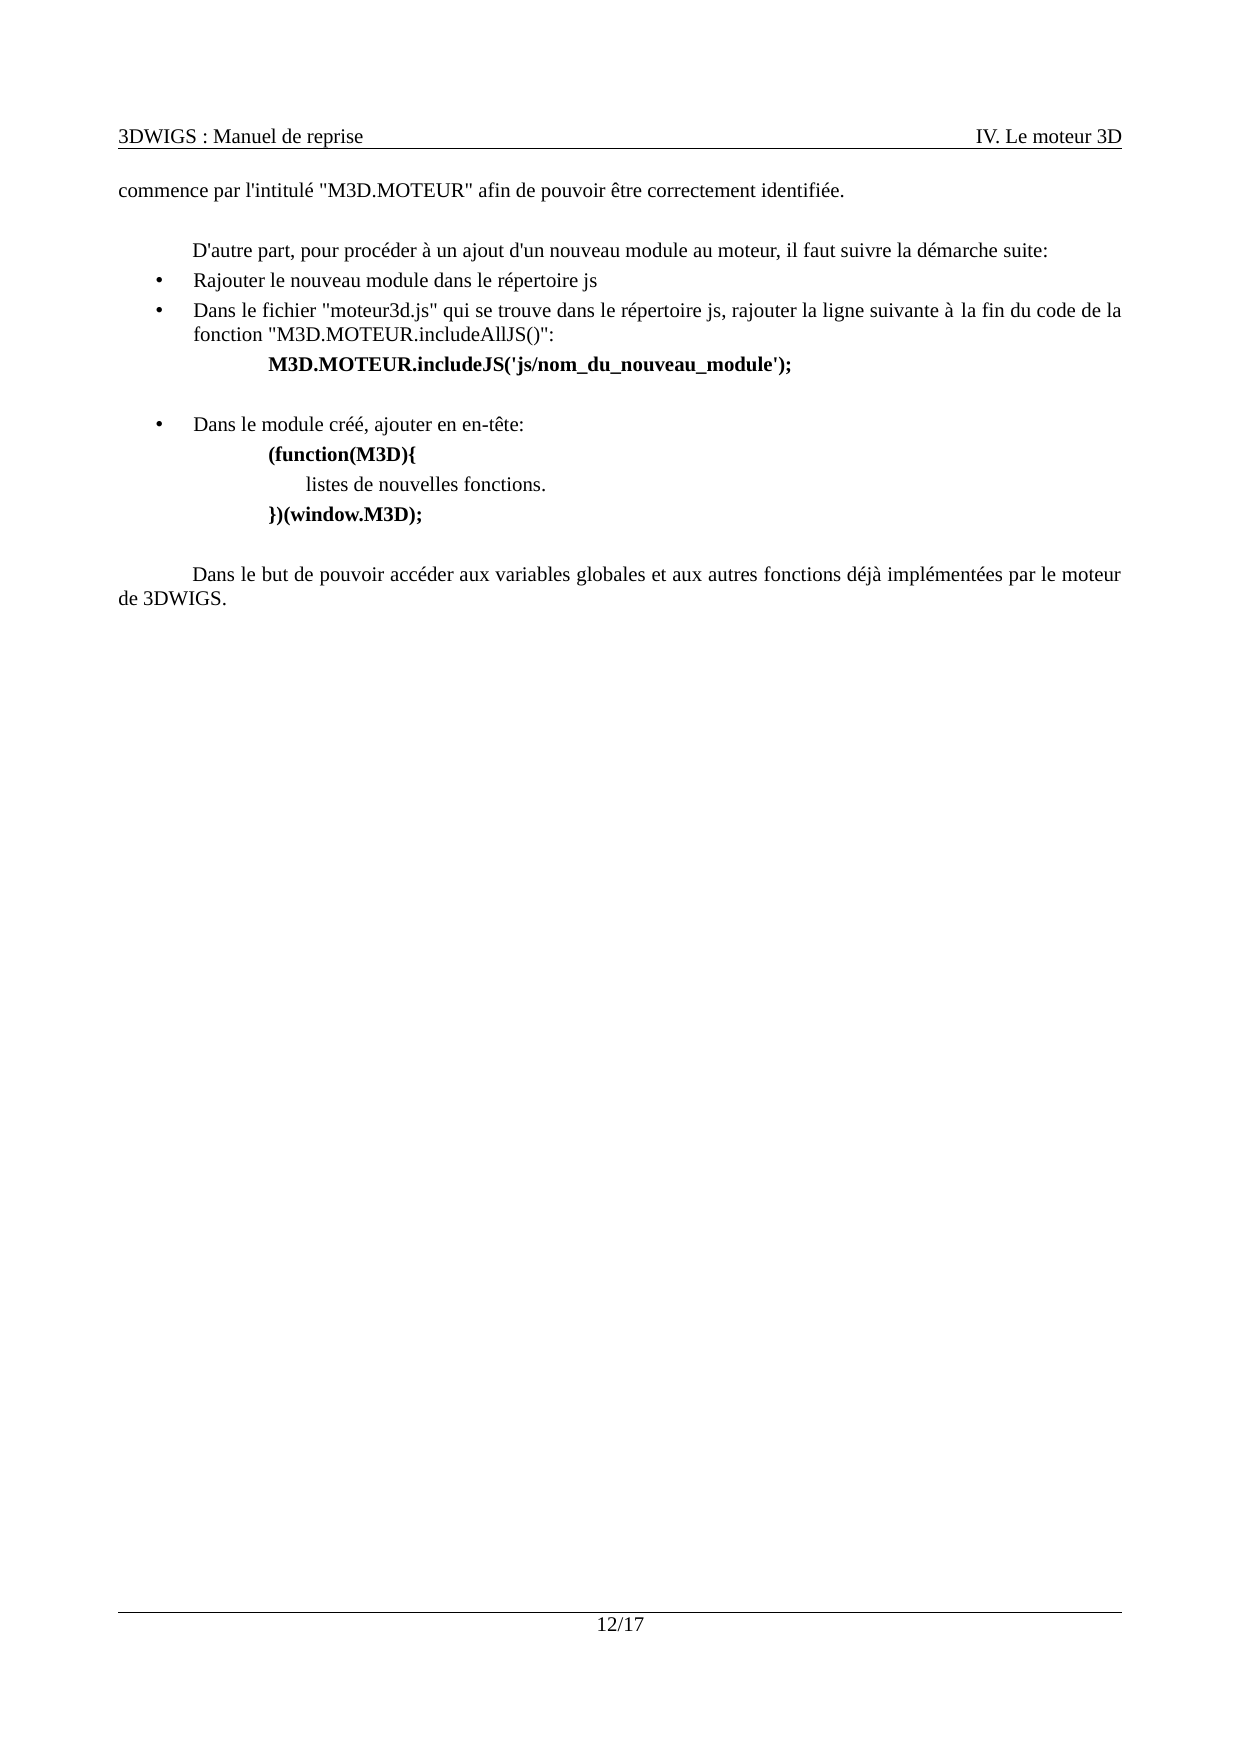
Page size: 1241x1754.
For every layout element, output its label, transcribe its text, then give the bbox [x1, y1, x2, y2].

text commence par l'intitulé "M3D.MOTEUR" afin de pouvoir être correctement identifiée. [118, 178, 1122, 202]
list Rajouter le nouveau module dans le répertoire js [156, 268, 1122, 292]
list (function(M3D){ [231, 442, 1122, 466]
text D'autre part, pour procéder à un ajout d'un nouveau module au moteur, il faut suivre la démarche suite: [118, 238, 1122, 262]
list })(window.M3D); [231, 502, 1122, 526]
list Dans le fichier "moteur3d.js" qui se trouve dans le répertoire js, rajouter la ligne suivante à la fin du code de la fonction "M3D.MOTEUR.includeAllJS()": [156, 298, 1122, 346]
list listes de nouvelles fonctions. [268, 472, 1122, 496]
text Dans le but de pouvoir accéder aux variables globales et aux autres fonctions déjà implémentées par le moteur de 3DWIGS. [118, 562, 1122, 610]
list Dans le module créé, ajouter en en-tête: [156, 412, 1122, 436]
list M3D.MOTEUR.includeJS('js/nom_du_nouveau_module'); [231, 352, 1122, 376]
